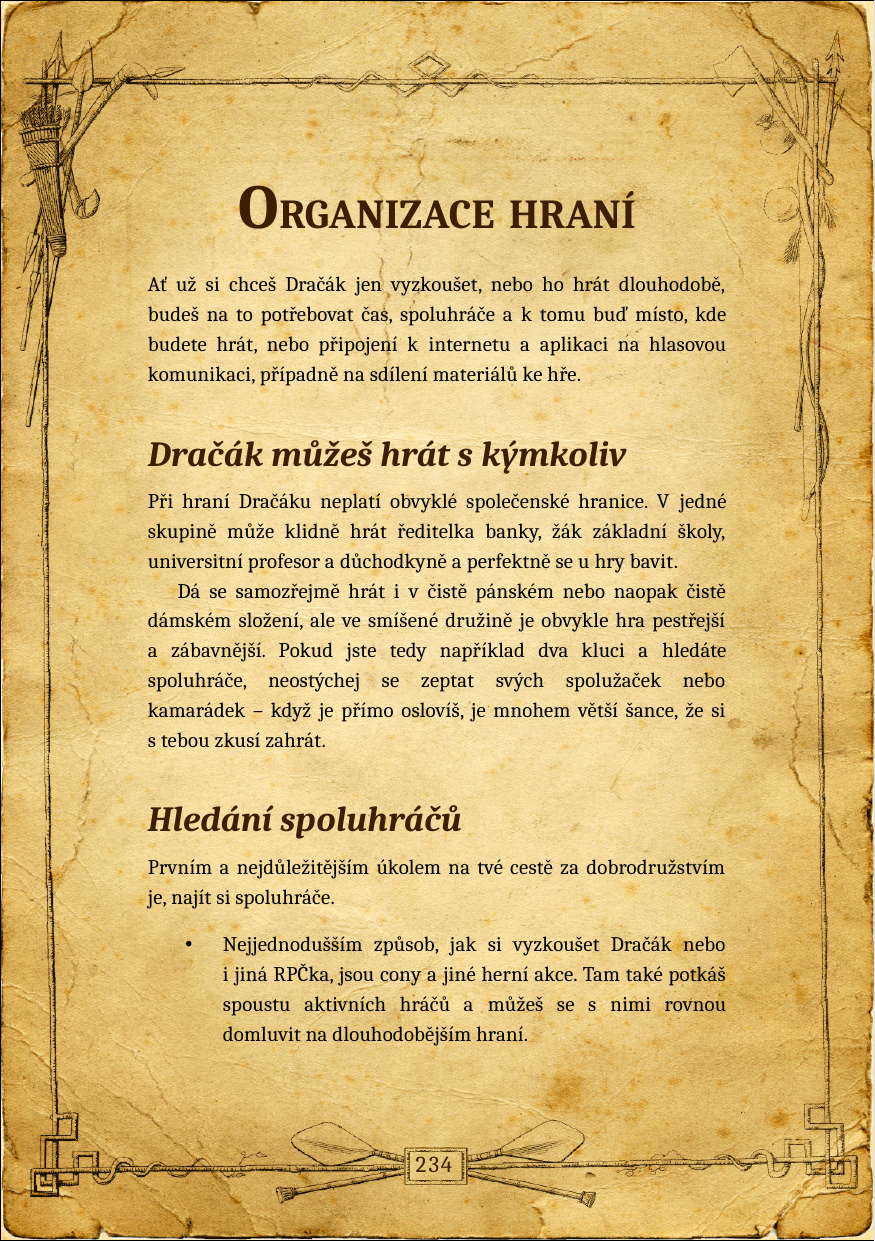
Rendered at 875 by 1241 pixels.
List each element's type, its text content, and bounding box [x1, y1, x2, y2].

picture [1, 1, 874, 1240]
subtitle Organizace hraní [148, 172, 726, 244]
text Prvním a⁠ nejdůležitějším úkolem na tvé cestě za dobrodružstvím je, najít si spoluhráče. [148, 856, 726, 909]
text Ať už si chceš Dračák jen vyzkoušet, nebo ho hrát dlouhodobě, budeš na to potřebovat čas, spoluhráče a⁠ k⁠ tomu buď místo, kde budete hrát, nebo připojení k⁠ internetu a⁠ aplikaci na hlasovou komunikaci, případně na sdílení materiálů ke hře. [148, 273, 726, 387]
text Při hraní Dračáku neplatí obvyklé společenské hranice. V⁠ jedné skupině může klidně hrát ředitelka banky, žák základní školy, universitní profesor a⁠ důchodkyně a⁠ perfektně se u⁠ hry bavit. Dá se samozřejmě hrát i⁠ v⁠ čistě pánském nebo naopak čistě dámském složení, ale ve smíšené družině je obvykle hra pestřejší a⁠ zábavnější. Pokud jste tedy například dva kluci a⁠ hledáte spoluhráče, neostýchej se zeptat svých spolužaček nebo kamarádek – když je přímo oslovíš, je mnohem větší šance, že si s⁠ tebou zkusí zahrát. [148, 489, 726, 753]
subtitle Hledání spoluhráčů [148, 800, 726, 841]
list Nejjednodušším způsob, jak si vyzkoušet Dračák nebo i⁠ jiná RPČka, jsou cony a⁠ jiné herní akce. Tam také potkáš spoustu aktivních hráčů a⁠ můžeš se s⁠ nimi rovnou domluvit na dlouhodobějším hraní. [185, 933, 726, 1047]
subtitle Dračák můžeš hrát s⁠ kýmkoliv [148, 434, 726, 475]
